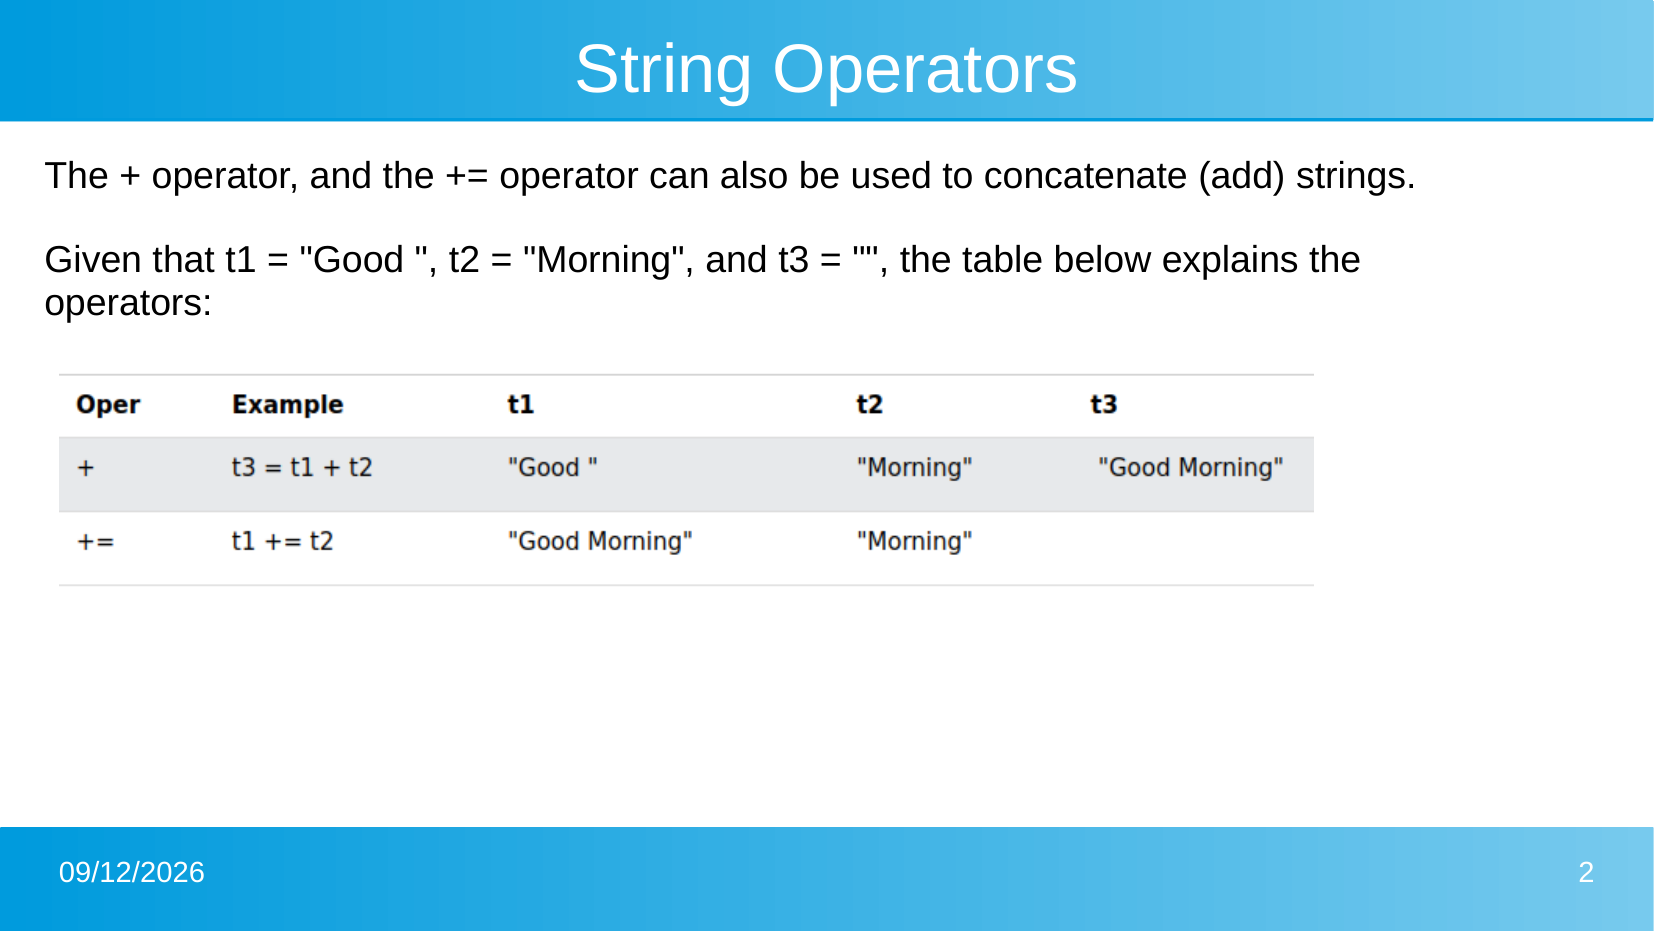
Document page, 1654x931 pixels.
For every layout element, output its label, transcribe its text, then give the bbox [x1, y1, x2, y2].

picture [59, 368, 1314, 591]
text_box The + operator, and the += operator can also be used to concatenate (add) strings. Given that t1 = "Good ", t2 = "Morning", and t3 = "", the table below explains the operators: [29, 147, 1536, 331]
title String Operators [59, 29, 1595, 108]
